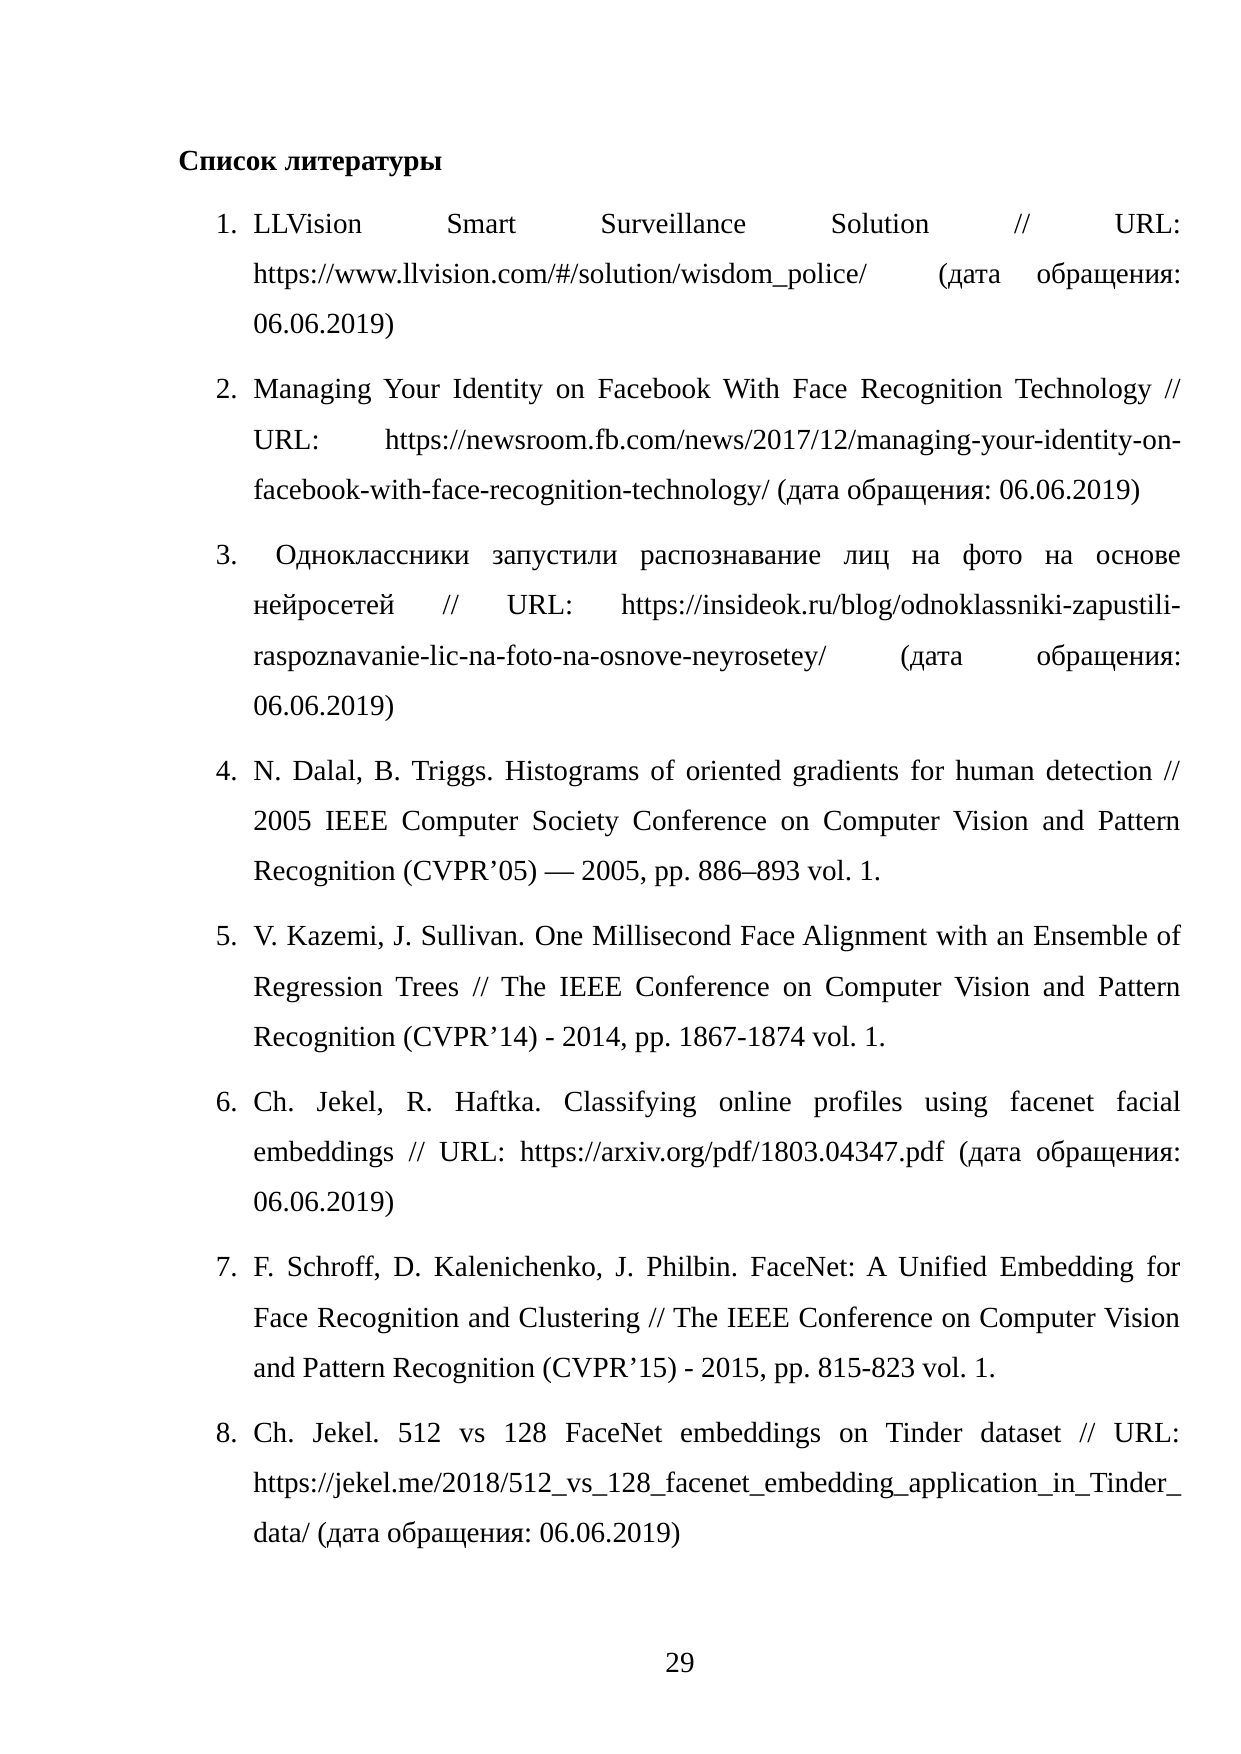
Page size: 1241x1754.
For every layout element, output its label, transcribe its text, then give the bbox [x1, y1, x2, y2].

list Ch. Jekel. 512 vs 128 FaceNet embeddings on Tinder dataset // URL: https://jekel.me/2018/512_vs_128_facenet_embedding_application_in_Tinder_data/ (дата обращения: 06.06.2019) [216, 1415, 1181, 1549]
list Ch. Jekel, R. Haftka. Classifying online profiles using facenet facial embeddings // URL: https://arxiv.org/pdf/1803.04347.pdf (дата обращения: 06.06.2019) [216, 1084, 1181, 1218]
list Одноклассники запустили распознавание лиц на фото на основе нейросетей // URL: https://insideok.ru/blog/odnoklassniki-zapustili-raspoznavanie-lic-na-foto-na-osnove-neyrosetey/ (дата обращения: 06.06.2019) [216, 537, 1181, 721]
subtitle Список литературы [178, 143, 1181, 177]
list LLVision Smart Surveillance Solution // URL: https://www.llvision.com/#/solution/wisdom_police/ (дата обращения: 06.06.2019) [216, 206, 1181, 340]
list N. Dalal, B. Triggs. Histograms of oriented gradients for human detection // 2005 IEEE Computer Society Conference on Computer Vision and Pattern Recognition (CVPR’05) — 2005, pp. 886–893 vol. 1. [216, 753, 1181, 887]
list F. Schroff, D. Kalenichenko, J. Philbin. FaceNet: A Unified Embedding for Face Recognition and Clustering // The IEEE Conference on Computer Vision and Pattern Recognition (CVPR’15) - 2015, pp. 815-823 vol. 1. [216, 1249, 1181, 1383]
list V. Kazemi, J. Sullivan. One Millisecond Face Alignment with an Ensemble of Regression Trees // The IEEE Conference on Computer Vision and Pattern Recognition (CVPR’14) - 2014, pp. 1867-1874 vol. 1. [216, 918, 1181, 1052]
list Managing Your Identity on Facebook With Face Recognition Technology // URL: https://newsroom.fb.com/news/2017/12/managing-your-identity-on-facebook-with-face-recognition-technology/ (дата обращения: 06.06.2019) [216, 371, 1181, 506]
